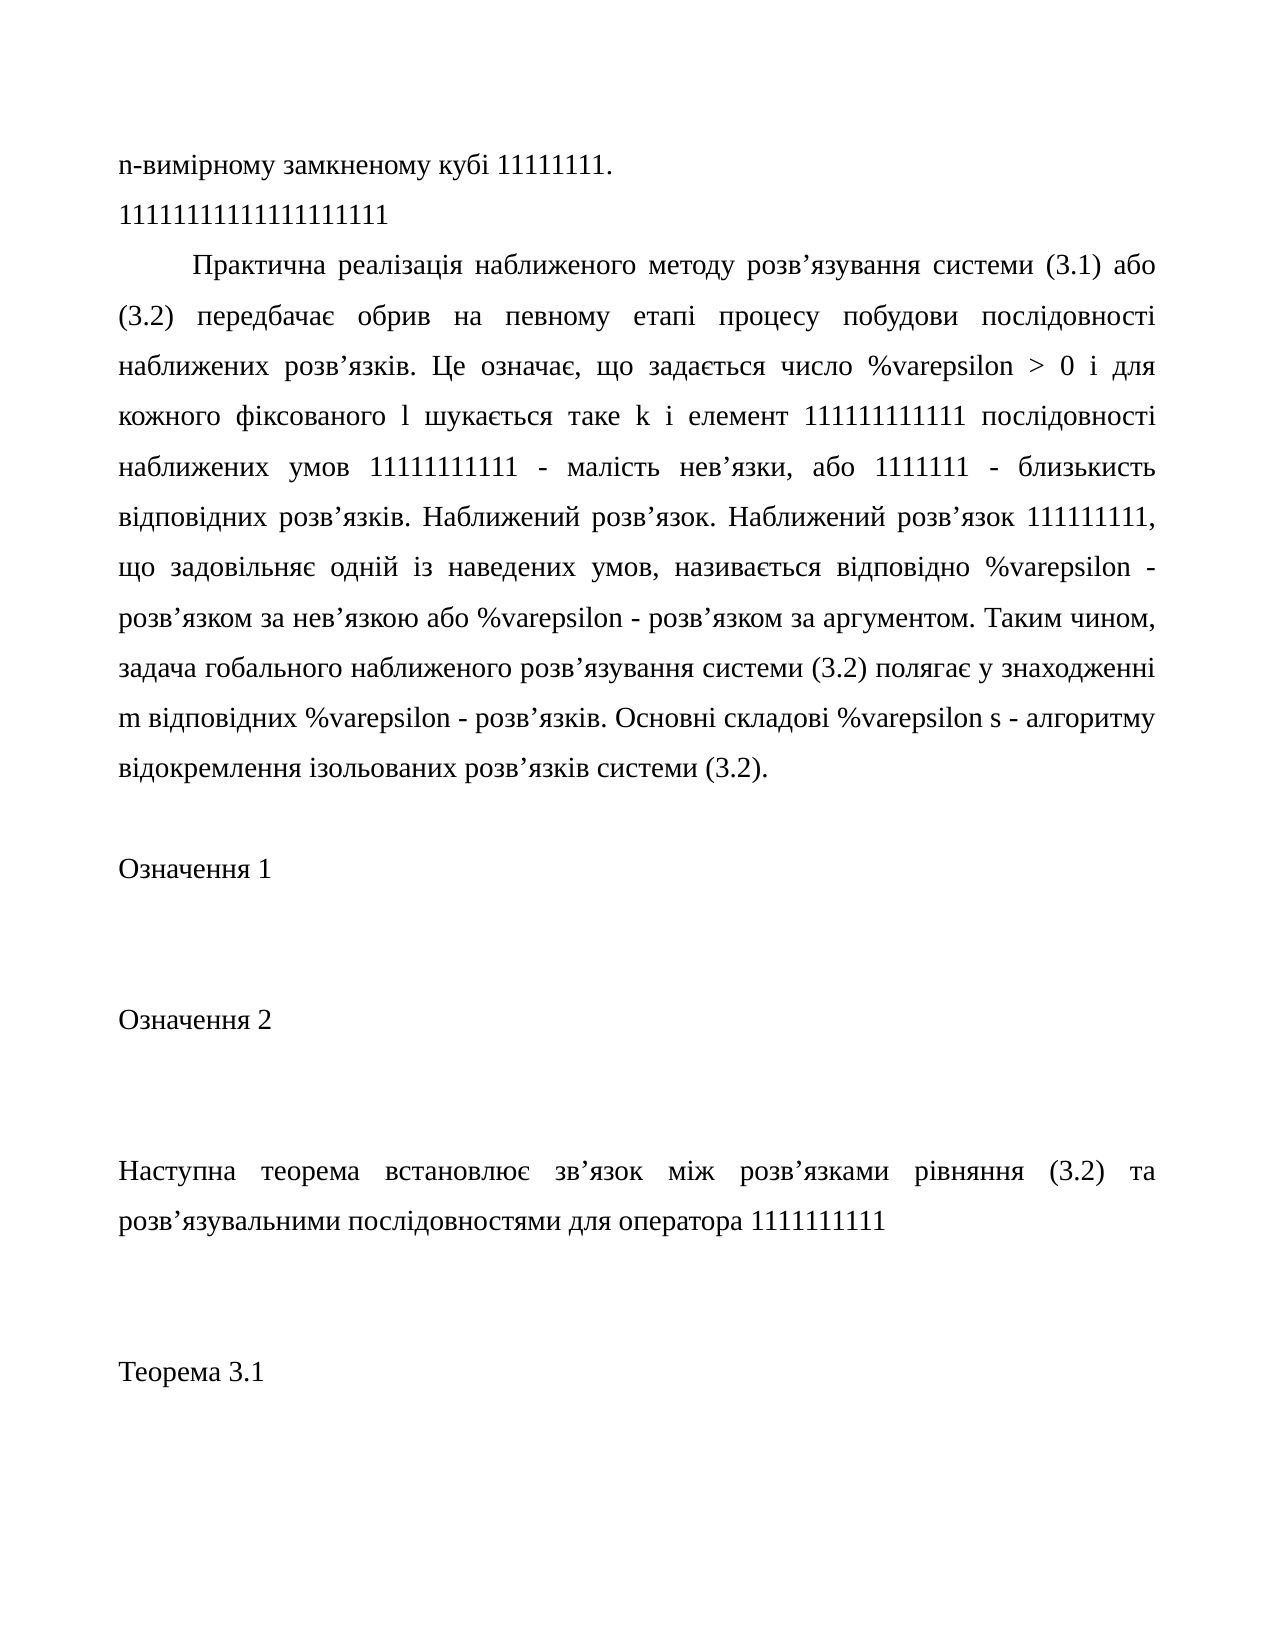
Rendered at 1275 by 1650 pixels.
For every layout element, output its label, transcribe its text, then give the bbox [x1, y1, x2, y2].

text Означення 1 [118, 851, 1157, 885]
text Означення 2 [118, 1002, 1157, 1036]
text Наступна теорема встановлює зв’язок між розв’язками рівняння (3.2) та розв’язувальними послідовностями для оператора 1111111111 [118, 1153, 1157, 1237]
text Практична реалізація наближеного методу розв’язування системи (3.1) або (3.2) передбачає обрив на певному етапі процесу побудови послідовності наближених розв’язків. Це означає, що задається число %varepsilon > 0 і для кожного фіксованого l шукається таке k і елемент 111111111111 послідовності наближених умов 11111111111 - малість нев’язки, або 1111111 - близькисть відповідних розв’язків. Наближений розв’язок. Наближений розв’язок 111111111, що задовільняє одній із наведених умов, називається відповідно %varepsilon - розв’язком за нев’язкою або %varepsilon - розв’язком за аргументом. Таким чином, задача гобального наближеного розв’язування системи (3.2) полягає у знаходженні m відповідних %varepsilon - розв’язків. Основні складові %varepsilon s - алгоритму відокремлення ізольованих розв’язків системи (3.2). [118, 247, 1157, 784]
text Теорема 3.1 [118, 1354, 1157, 1388]
text n-вимірному замкненому кубі 11111111. [118, 147, 1157, 180]
text 11111111111111111111 [118, 197, 1157, 231]
